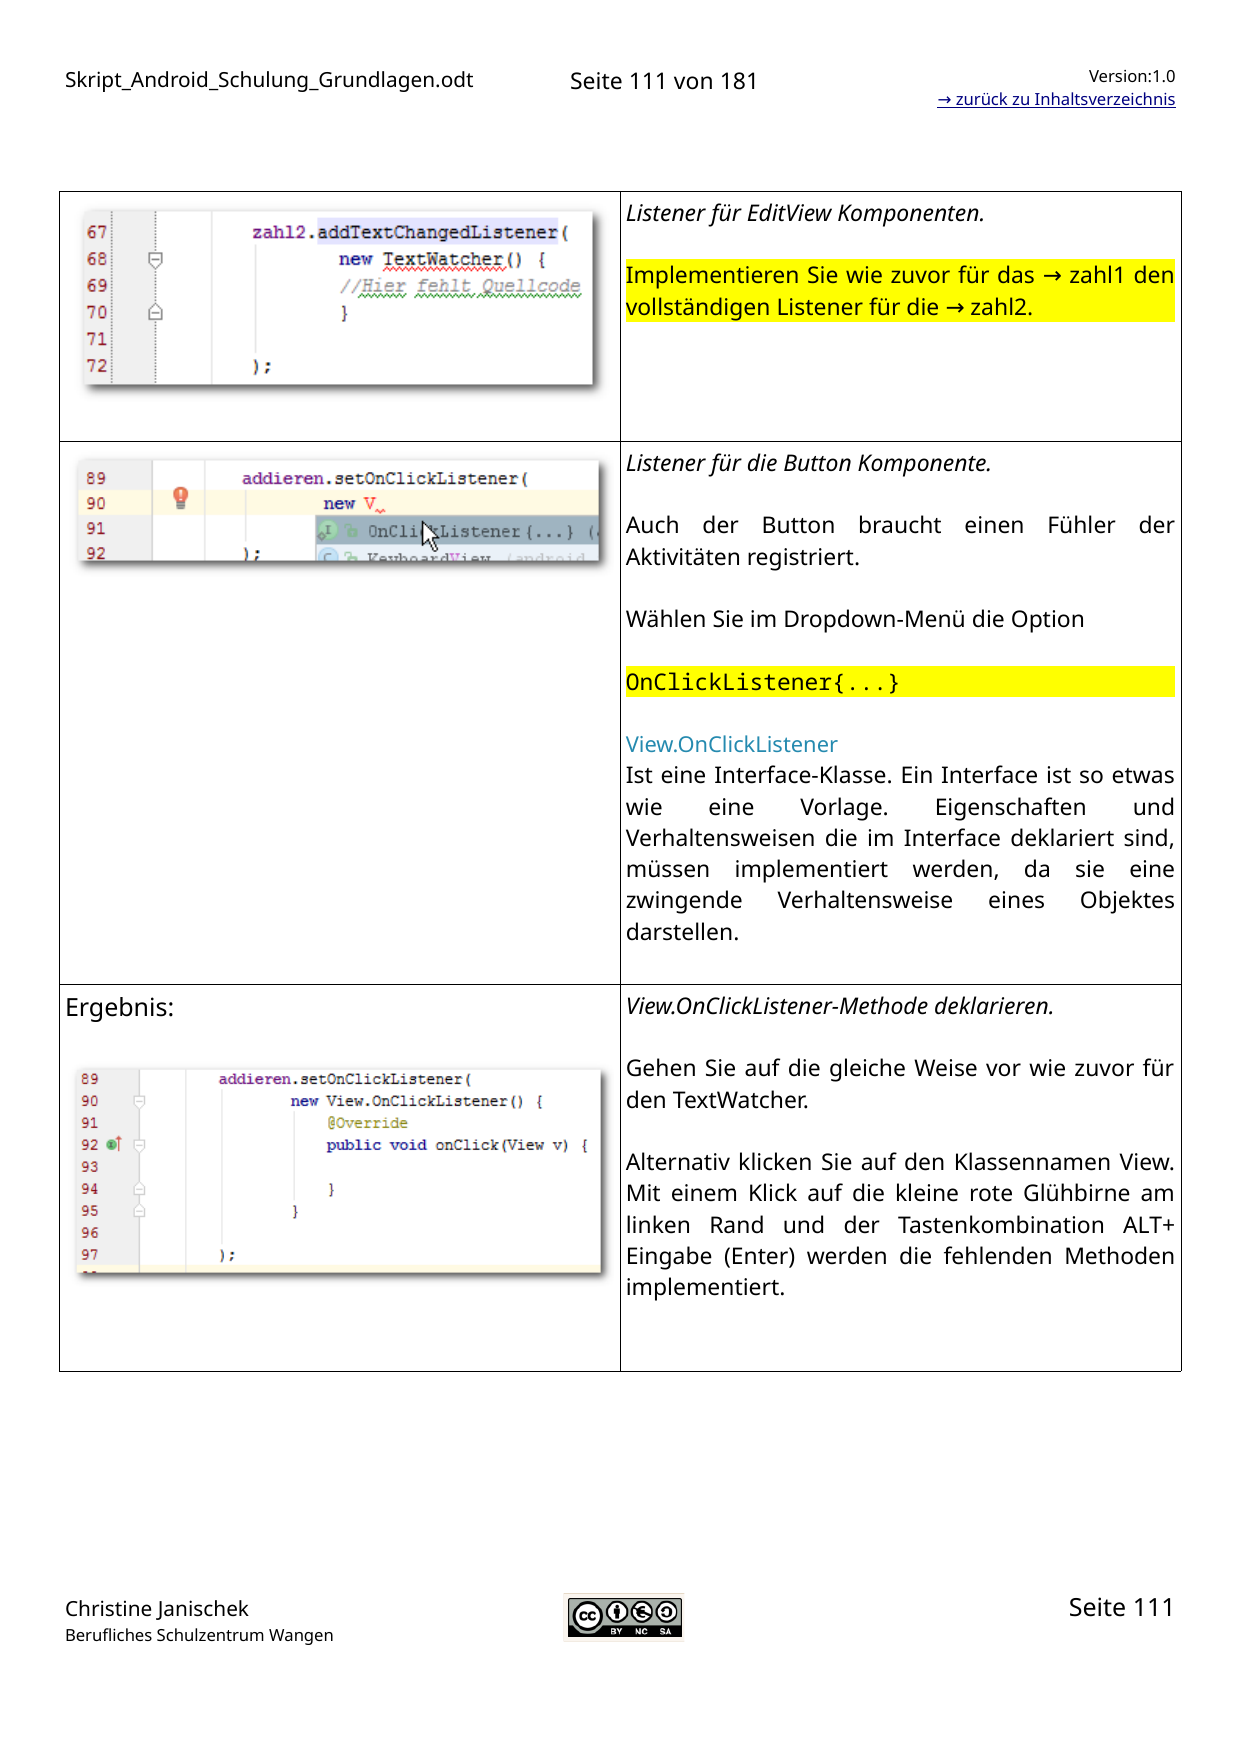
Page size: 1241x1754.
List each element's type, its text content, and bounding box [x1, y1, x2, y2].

table_cell View.OnClickListener-Methode deklarieren. Gehen Sie auf die gleiche Weise vor wie zuvor für den TextWatcher. Alternativ klicken Sie auf den Klassennamen View. Mit einem Klick auf die kleine rote Glühbirne am linken Rand und der Tastenkombination ALT+ Eingabe (Enter) werden die fehlenden Methoden implementiert. [621, 985, 1181, 1371]
picture [563, 1592, 685, 1642]
table_cell [60, 442, 620, 984]
picture [69, 196, 610, 402]
table_cell Listener für EditView Komponenten. Implementieren Sie wie zuvor für das → zahl1 den vollständigen Listener für die → zahl2. [621, 192, 1181, 441]
table_cell Ergebnis: [60, 985, 620, 1371]
picture [64, 1057, 615, 1287]
table_cell Listener für die Button Komponente. Auch der Button braucht einen Fühler der Aktivitäten registriert. Wählen Sie im Dropdown-Menü die Option OnClickListener{...} View.OnClickListener Ist eine Interface-Klasse. Ein Interface ist so etwas wie eine Vorlage. Eigenschaften und Verhaltensweisen die im Interface deklariert sind, müssen implementiert werden, da sie eine zwingende Verhaltensweise eines Objektes darstellen. [621, 442, 1181, 984]
table_cell [60, 192, 620, 441]
picture [64, 447, 615, 577]
